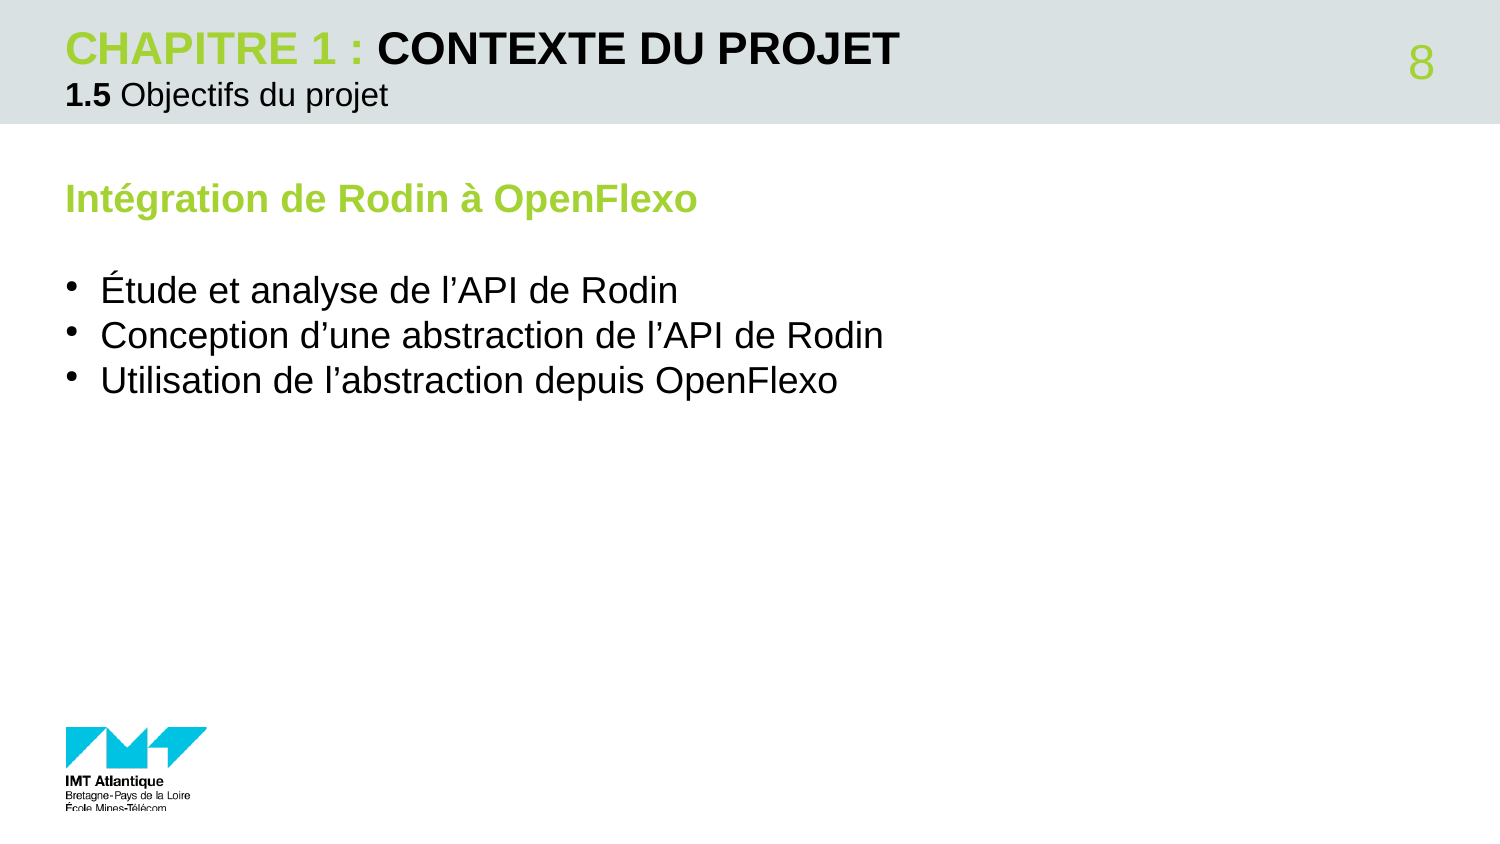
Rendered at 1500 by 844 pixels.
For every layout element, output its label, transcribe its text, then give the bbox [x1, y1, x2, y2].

slide_number [1251, 35, 1437, 85]
list Intégration de Rodin à OpenFlexo Étude et analyse de l’API de Rodin Conception d’une abstraction de l’API de Rodin Utilisation de l’abstraction depuis OpenFlexo [64, 173, 1437, 715]
title CHAPITRE 1 : Contexte du projet [64, 0, 1252, 72]
list 1.5 Objectifs du projet [64, 72, 1252, 118]
